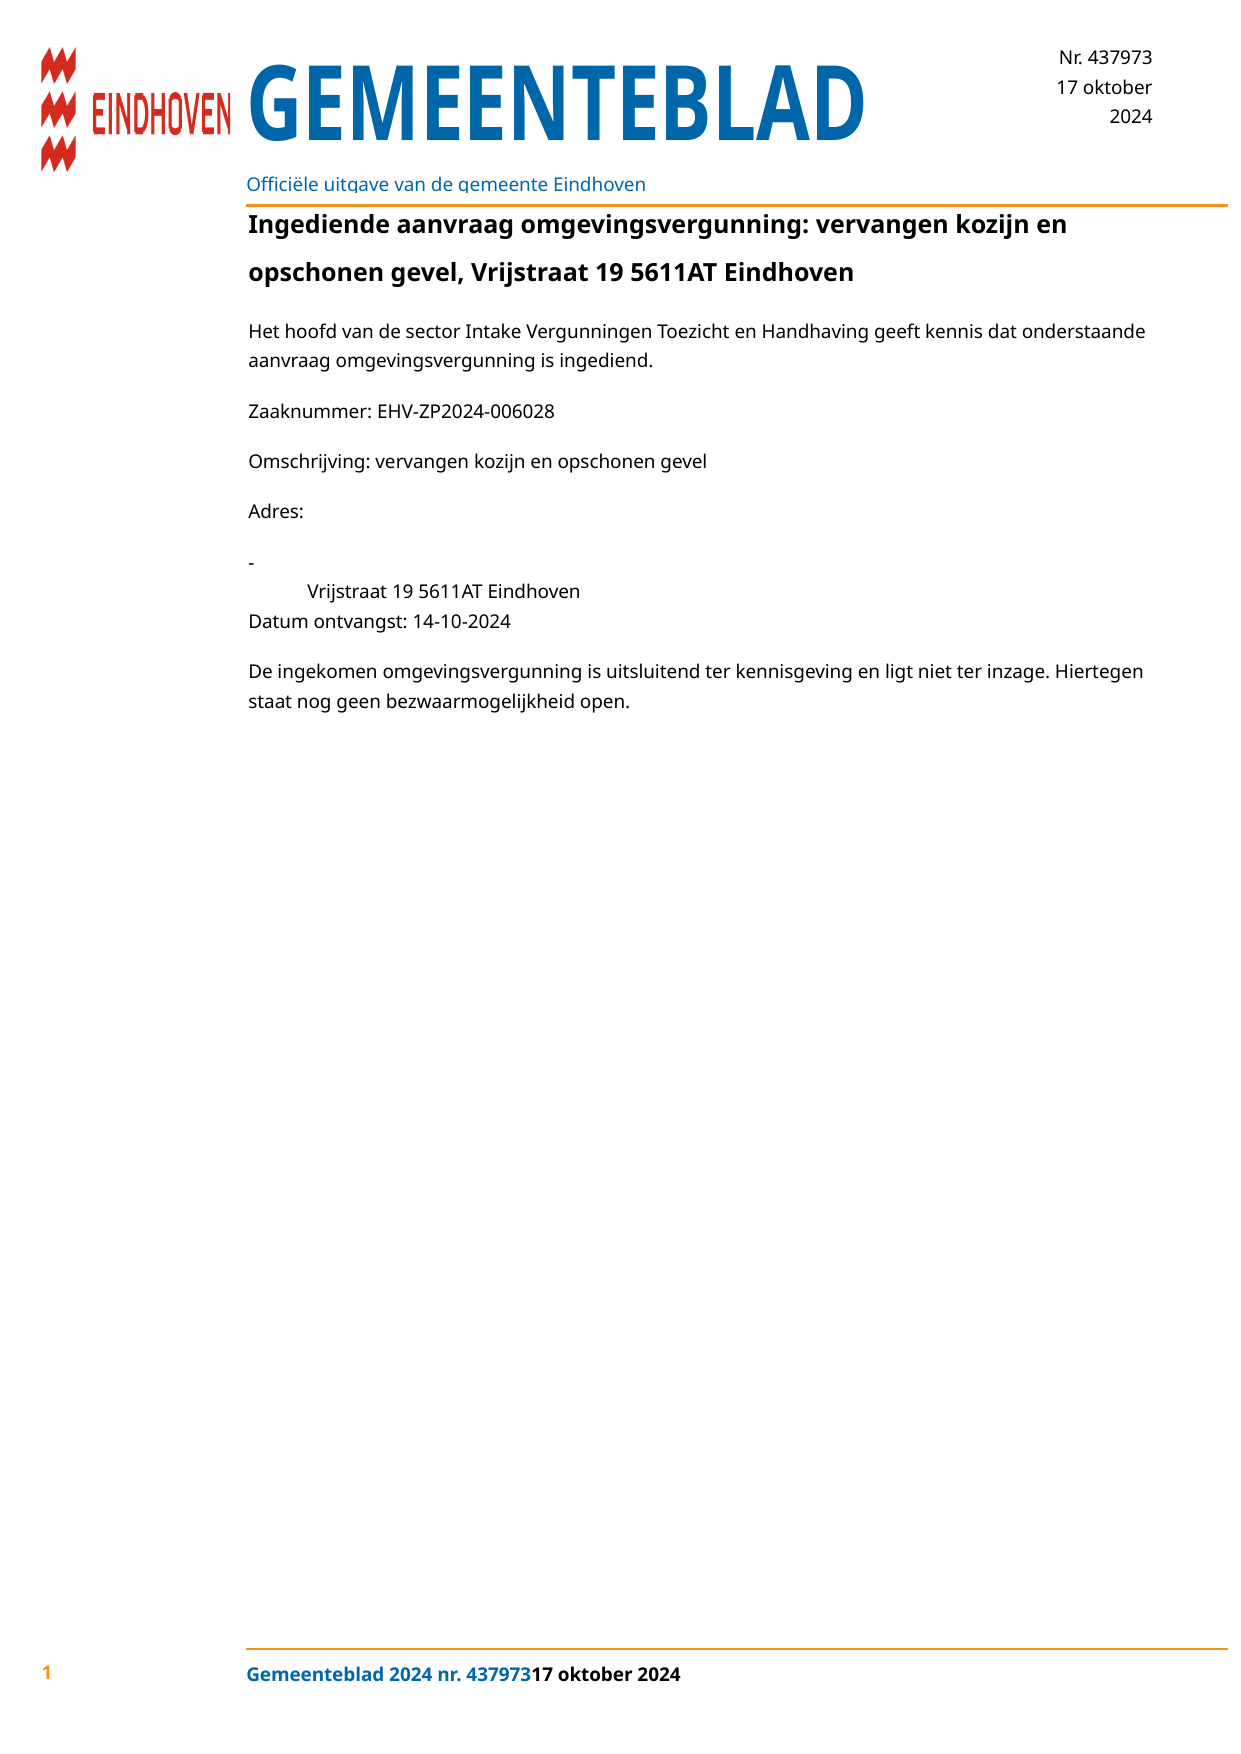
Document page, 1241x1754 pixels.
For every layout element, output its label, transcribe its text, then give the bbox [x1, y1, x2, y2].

text De ingekomen omgevingsvergunning is uitsluitend ter kennisgeving en ligt niet ter inzage. Hiertegen staat nog geen bezwaarmogelijkheid open. [248, 659, 1152, 714]
text Ingediende aanvraag omgevingsvergunning: vervangen kozijn en opschonen gevel, Vrijstraat 19 5611AT Eindhoven [248, 207, 1152, 288]
list Vrijstraat 19 5611AT Eindhoven [248, 579, 1152, 604]
text Datum ontvangst: 14-10-2024 [248, 608, 1152, 634]
text Omschrijving: vervangen kozijn en opschonen gevel [248, 448, 1152, 474]
picture [41, 47, 231, 172]
text Het hoofd van de sector Intake Vergunningen Toezicht en Handhaving geeft kennis dat onderstaande aanvraag omgevingsvergunning is ingediend. [248, 318, 1152, 373]
text Adres: [248, 499, 1152, 524]
text Zaaknummer: EHV-ZP2024-006028 [248, 398, 1152, 424]
